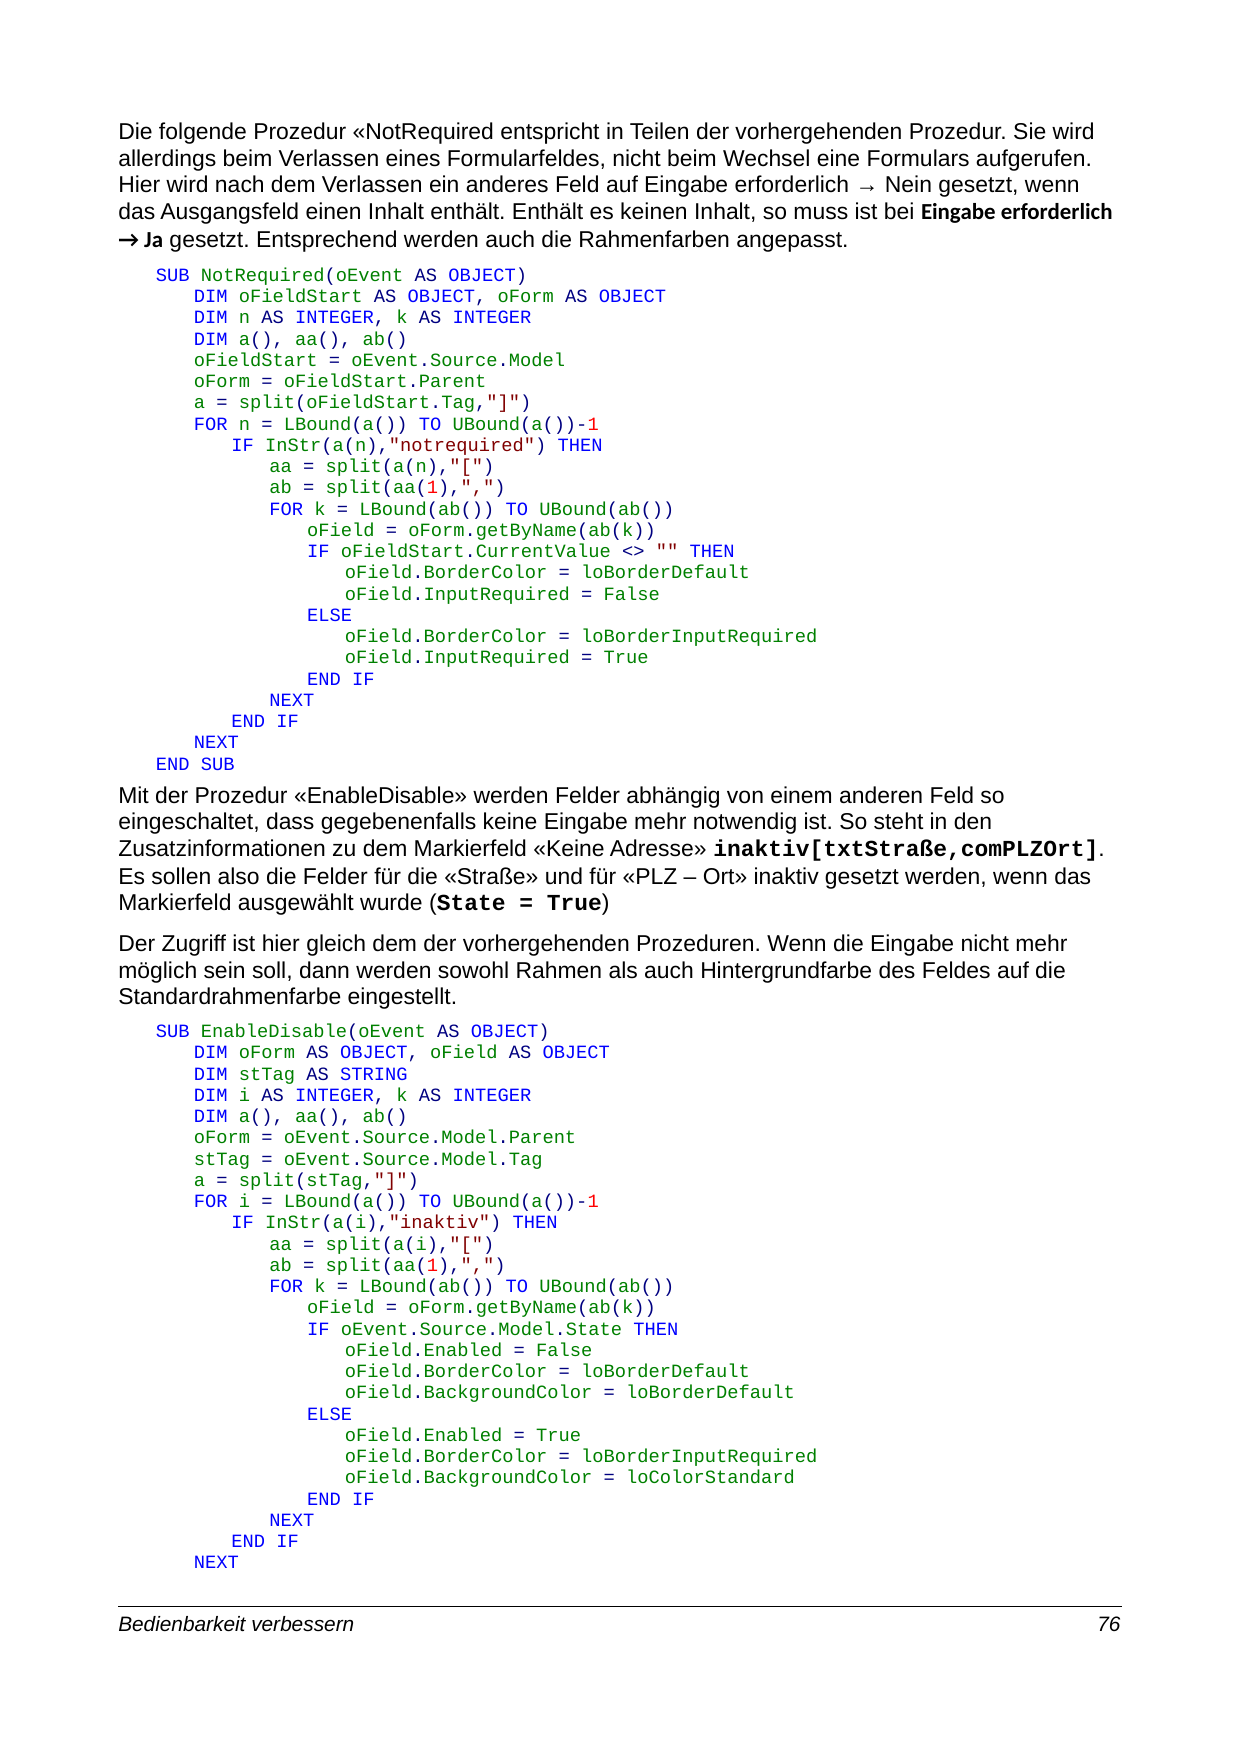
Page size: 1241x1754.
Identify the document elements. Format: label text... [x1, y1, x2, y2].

text END IF [156, 1489, 1122, 1511]
text a = split(oFieldStart.Tag,"]") [156, 393, 1122, 414]
text oField.BackgroundColor = loBorderDefault [156, 1383, 1122, 1404]
text oForm = oEvent.Source.Model.Parent [156, 1128, 1122, 1149]
text ELSE [156, 1404, 1122, 1426]
text DIM a(), aa(), ab() [156, 329, 1122, 351]
text oField.BorderColor = loBorderDefault [156, 563, 1122, 584]
text aa = split(a(n),"[") [156, 457, 1122, 478]
text ab = split(aa(1),",") [156, 478, 1122, 499]
text DIM oFieldStart AS OBJECT, oForm AS OBJECT [156, 287, 1122, 308]
text oField.InputRequired = True [156, 648, 1122, 669]
text Mit der Prozedur «EnableDisable» werden Felder abhängig von einem anderen Feld so eingeschaltet, dass gegebenenfalls keine Eingabe mehr notwendig ist. So steht in den Zusatzinformationen zu dem Markierfeld «Keine Adresse» inaktiv[txtStraße,comPLZOrt]. Es sollen also die Felder für die «Straße» und für «PLZ – Ort» inaktiv gesetzt werden, wenn das Markierfeld ausgewählt wurde (State = True) [118, 782, 1122, 918]
text DIM oForm AS OBJECT, oField AS OBJECT [156, 1043, 1122, 1064]
text END IF [156, 1532, 1122, 1553]
text NEXT [156, 1553, 1122, 1574]
text oFieldStart = oEvent.Source.Model [156, 351, 1122, 372]
text DIM a(), aa(), ab() [156, 1107, 1122, 1128]
text Der Zugriff ist hier gleich dem der vorhergehenden Prozeduren. Wenn die Eingabe nicht mehr möglich sein soll, dann werden sowohl Rahmen als auch Hintergrundfarbe des Feldes auf die Standardrahmenfarbe eingestellt. [118, 930, 1122, 1009]
text oField.Enabled = True [156, 1426, 1122, 1447]
text DIM stTag AS STRING [156, 1064, 1122, 1086]
text DIM i AS INTEGER, k AS INTEGER [156, 1086, 1122, 1107]
text END IF [156, 712, 1122, 733]
text a = split(stTag,"]") [156, 1171, 1122, 1192]
text aa = split(a(i),"[") [156, 1234, 1122, 1256]
text IF oEvent.Source.Model.State THEN [156, 1319, 1122, 1341]
text DIM n AS INTEGER, k AS INTEGER [156, 308, 1122, 329]
text NEXT [156, 691, 1122, 712]
text IF oFieldStart.CurrentValue <> "" THEN [156, 542, 1122, 563]
text oField.BackgroundColor = loColorStandard [156, 1468, 1122, 1489]
text oField.Enabled = False [156, 1341, 1122, 1362]
text END IF [156, 669, 1122, 691]
text Die folgende Prozedur «NotRequired entspricht in Teilen der vorhergehenden Prozedur. Sie wird allerdings beim Verlassen eines Formularfeldes, nicht beim Wechsel eine Formulars aufgerufen. Hier wird nach dem Verlassen ein anderes Feld auf Eingabe erforderlich → Nein gesetzt, wenn das Ausgangsfeld einen Inhalt enthält. Enthält es keinen Inhalt, so muss ist bei Eingabe erforderlich → Ja gesetzt. Entsprechend werden auch die Rahmenfarben angepasst. [118, 118, 1122, 253]
text END SUB [156, 754, 1122, 776]
text oField.BorderColor = loBorderInputRequired [156, 627, 1122, 648]
text stTag = oEvent.Source.Model.Tag [156, 1149, 1122, 1171]
text FOR k = LBound(ab()) TO UBound(ab()) [156, 499, 1122, 521]
text FOR i = LBound(a()) TO UBound(a())-1 [156, 1192, 1122, 1213]
text SUB EnableDisable(oEvent AS OBJECT) [156, 1022, 1122, 1043]
text ELSE [156, 606, 1122, 627]
text FOR k = LBound(ab()) TO UBound(ab()) [156, 1277, 1122, 1298]
text FOR n = LBound(a()) TO UBound(a())-1 [156, 414, 1122, 436]
text oField.BorderColor = loBorderInputRequired [156, 1447, 1122, 1468]
text NEXT [156, 733, 1122, 754]
text oField = oForm.getByName(ab(k)) [156, 1298, 1122, 1319]
text oField = oForm.getByName(ab(k)) [156, 521, 1122, 542]
text IF InStr(a(i),"inaktiv") THEN [156, 1213, 1122, 1234]
text NEXT [156, 1511, 1122, 1532]
text oForm = oFieldStart.Parent [156, 372, 1122, 393]
text oField.BorderColor = loBorderDefault [156, 1362, 1122, 1383]
text IF InStr(a(n),"notrequired") THEN [156, 436, 1122, 457]
text SUB NotRequired(oEvent AS OBJECT) [156, 266, 1122, 287]
text oField.InputRequired = False [156, 584, 1122, 606]
text ab = split(aa(1),",") [156, 1256, 1122, 1277]
